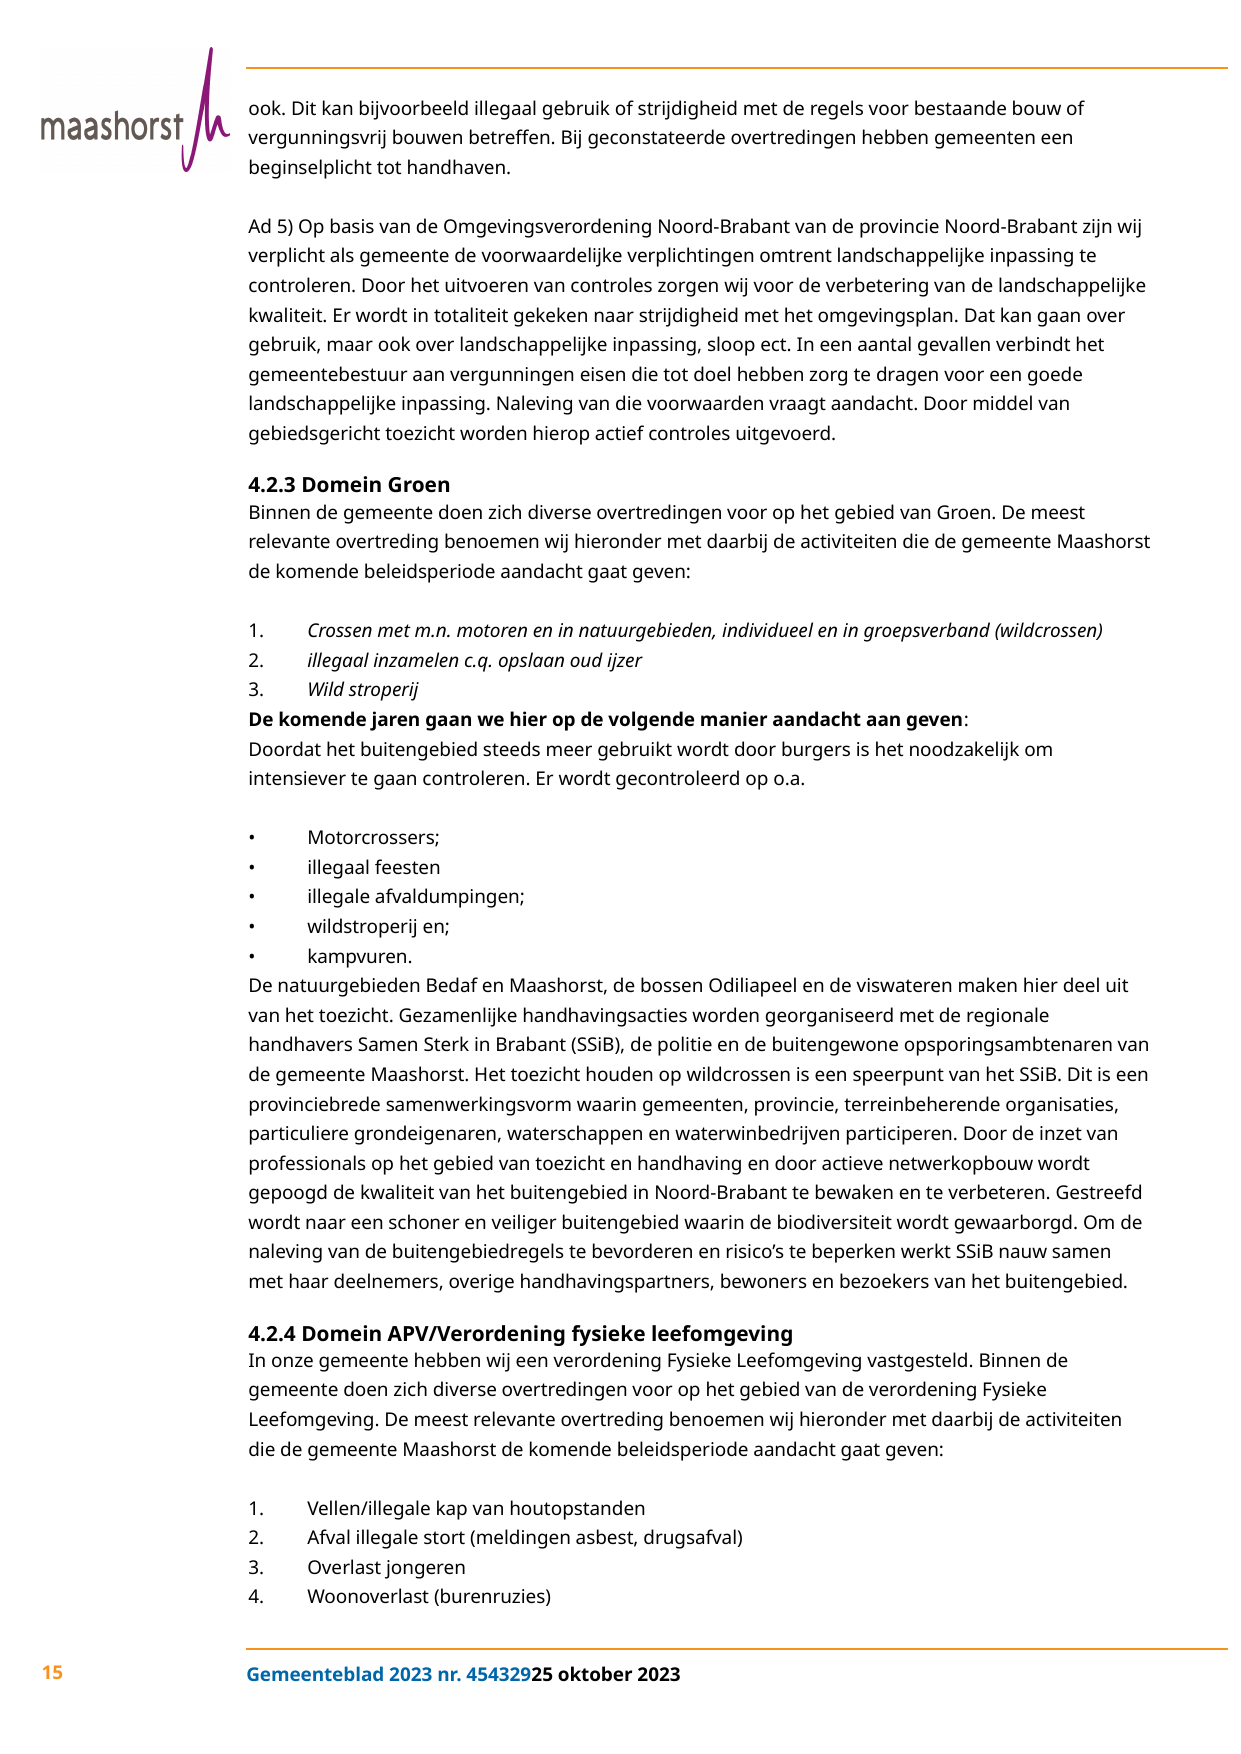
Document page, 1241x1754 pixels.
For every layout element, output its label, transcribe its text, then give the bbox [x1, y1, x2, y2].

list Vellen/illegale kap van houtopstanden [248, 1495, 1152, 1521]
list illegale afvaldumpingen; [248, 884, 1152, 909]
text Doordat het buitengebied steeds meer gebruikt wordt door burgers is het noodzakelijk om intensiever te gaan controleren. Er wordt gecontroleerd op o.a. [248, 736, 1152, 791]
list Afval illegale stort (meldingen asbest, drugsafval) [248, 1524, 1152, 1550]
text De natuurgebieden Bedaf en Maashorst, de bossen Odiliapeel en de viswateren maken hier deel uit van het toezicht. Gezamenlijke handhavingsacties worden georganiseerd met de regionale handhavers Samen Sterk in Brabant (SSiB), de politie en de buitengewone opsporingsambtenaren van de gemeente Maashorst. Het toezicht houden op wildcrossen is een speerpunt van het SSiB. Dit is een provinciebrede samenwerkingsvorm waarin gemeenten, provincie, terreinbeherende organisaties, particuliere grondeigenaren, waterschappen en waterwinbedrijven participeren. Door de inzet van professionals op het gebied van toezicht en handhaving en door actieve netwerkopbouw wordt gepoogd de kwaliteit van het buitengebied in Noord-Brabant te bewaken en te verbeteren. Gestreefd wordt naar een schoner en veiliger buitengebied waarin de biodiversiteit wordt gewaarborgd. Om de naleving van de buitengebiedregels te bevorderen en risico’s te beperken werkt SSiB nauw samen met haar deelnemers, overige handhavingspartners, bewoners en bezoekers van het buitengebied. [248, 972, 1152, 1294]
list kampvuren. [248, 943, 1152, 968]
list Crossen met m.n. motoren en in natuurgebieden, individueel en in groepsverband (wildcrossen) [248, 617, 1152, 643]
text Binnen de gemeente doen zich diverse overtredingen voor op het gebied van Groen. De meest relevante overtreding benoemen wij hieronder met daarbij de activiteiten die de gemeente Maashorst de komende beleidsperiode aandacht gaat geven: [248, 499, 1152, 584]
list illegaal inzamelen c.q. opslaan oud ijzer [248, 647, 1152, 673]
list illegaal feesten [248, 854, 1152, 880]
picture [41, 47, 231, 172]
text ook. Dit kan bijvoorbeeld illegaal gebruik of strijdigheid met de regels voor bestaande bouw of vergunningsvrij bouwen betreffen. Bij geconstateerde overtredingen hebben gemeenten een beginselplicht tot handhaven. [248, 95, 1152, 180]
text De komende jaren gaan we hier op de volgende manier aandacht aan geven: [248, 706, 1152, 732]
text 4.2.4 Domein APV/Verordening fysieke leefomgeving [248, 1319, 1152, 1347]
list Wild stroperij [248, 677, 1152, 702]
list Overlast jongeren [248, 1554, 1152, 1580]
list wildstroperij en; [248, 913, 1152, 939]
text 4.2.3 Domein Groen [248, 471, 1152, 499]
text Ad 5) Op basis van de Omgevingsverordening Noord-Brabant van de provincie Noord-Brabant zijn wij verplicht als gemeente de voorwaardelijke verplichtingen omtrent landschappelijke inpassing te controleren. Door het uitvoeren van controles zorgen wij voor de verbetering van de landschappelijke kwaliteit. Er wordt in totaliteit gekeken naar strijdigheid met het omgevingsplan. Dat kan gaan over gebruik, maar ook over landschappelijke inpassing, sloop ect. In een aantal gevallen verbindt het gemeentebestuur aan vergunningen eisen die tot doel hebben zorg te dragen voor een goede landschappelijke inpassing. Naleving van die voorwaarden vraagt aandacht. Door middel van gebiedsgericht toezicht worden hierop actief controles uitgevoerd. [248, 213, 1152, 446]
text In onze gemeente hebben wij een verordening Fysieke Leefomgeving vastgesteld. Binnen de gemeente doen zich diverse overtredingen voor op het gebied van de verordening Fysieke Leefomgeving. De meest relevante overtreding benoemen wij hieronder met daarbij de activiteiten die de gemeente Maashorst de komende beleidsperiode aandacht gaat geven: [248, 1347, 1152, 1462]
list Motorcrossers; [248, 824, 1152, 850]
list Woonoverlast (burenruzies) [248, 1584, 1152, 1609]
